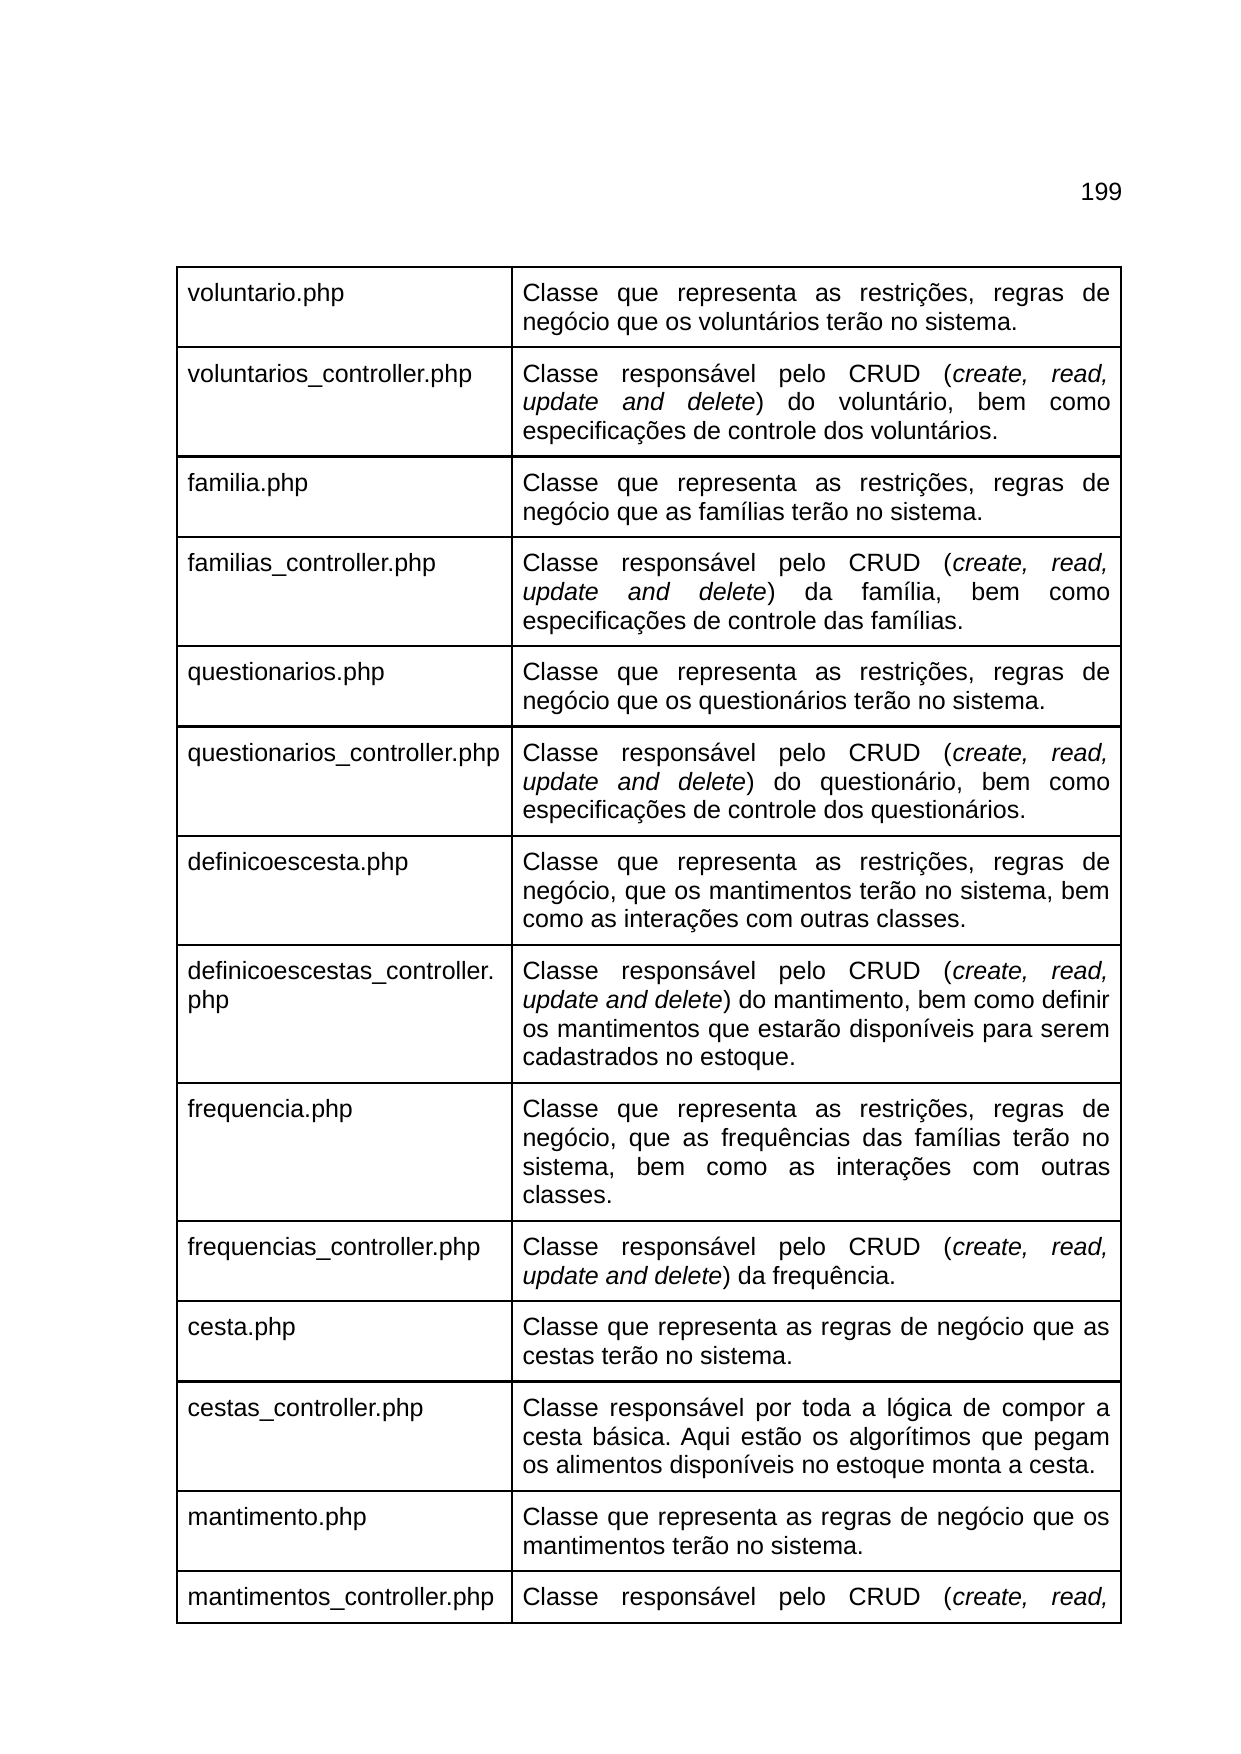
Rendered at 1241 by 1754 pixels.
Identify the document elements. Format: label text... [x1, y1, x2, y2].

table_cell familia.php [178, 458, 511, 536]
table_cell frequencias_controller.php [178, 1222, 511, 1300]
table_cell Classe que representa as regras de negócio que as cestas terão no sistema. [513, 1302, 1120, 1380]
table_cell mantimento.php [178, 1492, 511, 1570]
table_cell Classe responsável por toda a lógica de compor a cesta básica. Aqui estão os algorítimos que pegam os alimentos disponíveis no estoque monta a cesta. [513, 1383, 1120, 1489]
table_cell familias_controller.php [178, 538, 511, 645]
table_cell cestas_controller.php [178, 1383, 511, 1489]
table_cell voluntarios_controller.php [178, 348, 511, 455]
table_cell Classe que representa as regras de negócio que os mantimentos terão no sistema. [513, 1492, 1120, 1570]
table_cell Classe que representa as restrições, regras de negócio que as famílias terão no sistema. [513, 458, 1120, 536]
table_cell Classe responsável pelo CRUD (create, read, update and delete) do voluntário, bem como especificações de controle dos voluntários. [513, 348, 1120, 455]
table_cell Classe responsável pelo CRUD (create, read, update and delete) da frequência. [513, 1222, 1120, 1300]
table_cell definicoescestas_controller.php [178, 946, 511, 1082]
table_cell mantimentos_controller.php [178, 1572, 511, 1622]
table_cell cesta.php [178, 1302, 511, 1380]
table_cell Classe que representa as restrições, regras de negócio que os questionários terão no sistema. [513, 647, 1120, 725]
table_cell Classe que representa as restrições, regras de negócio, que as frequências das famílias terão no sistema, bem como as interações com outras classes. [513, 1084, 1120, 1219]
table_cell questionarios.php [178, 647, 511, 725]
table_cell Classe que representa as restrições, regras de negócio que os voluntários terão no sistema. [513, 268, 1120, 346]
table_cell frequencia.php [178, 1084, 511, 1219]
table_cell questionarios_controller.php [178, 728, 511, 834]
table_cell definicoescesta.php [178, 837, 511, 944]
table_cell Classe responsável pelo CRUD (create, read, update and delete) do questionário, bem como especificações de controle dos questionários. [513, 728, 1120, 834]
table_cell Classe responsável pelo CRUD (create, read, [513, 1572, 1120, 1622]
table_cell Classe responsável pelo CRUD (create, read, update and delete) da família, bem como especificações de controle das famílias. [513, 538, 1120, 645]
table_cell voluntario.php [178, 268, 511, 346]
table_cell Classe que representa as restrições, regras de negócio, que os mantimentos terão no sistema, bem como as interações com outras classes. [513, 837, 1120, 944]
table_cell Classe responsável pelo CRUD (create, read, update and delete) do mantimento, bem como definir os mantimentos que estarão disponíveis para serem cadastrados no estoque. [513, 946, 1120, 1082]
